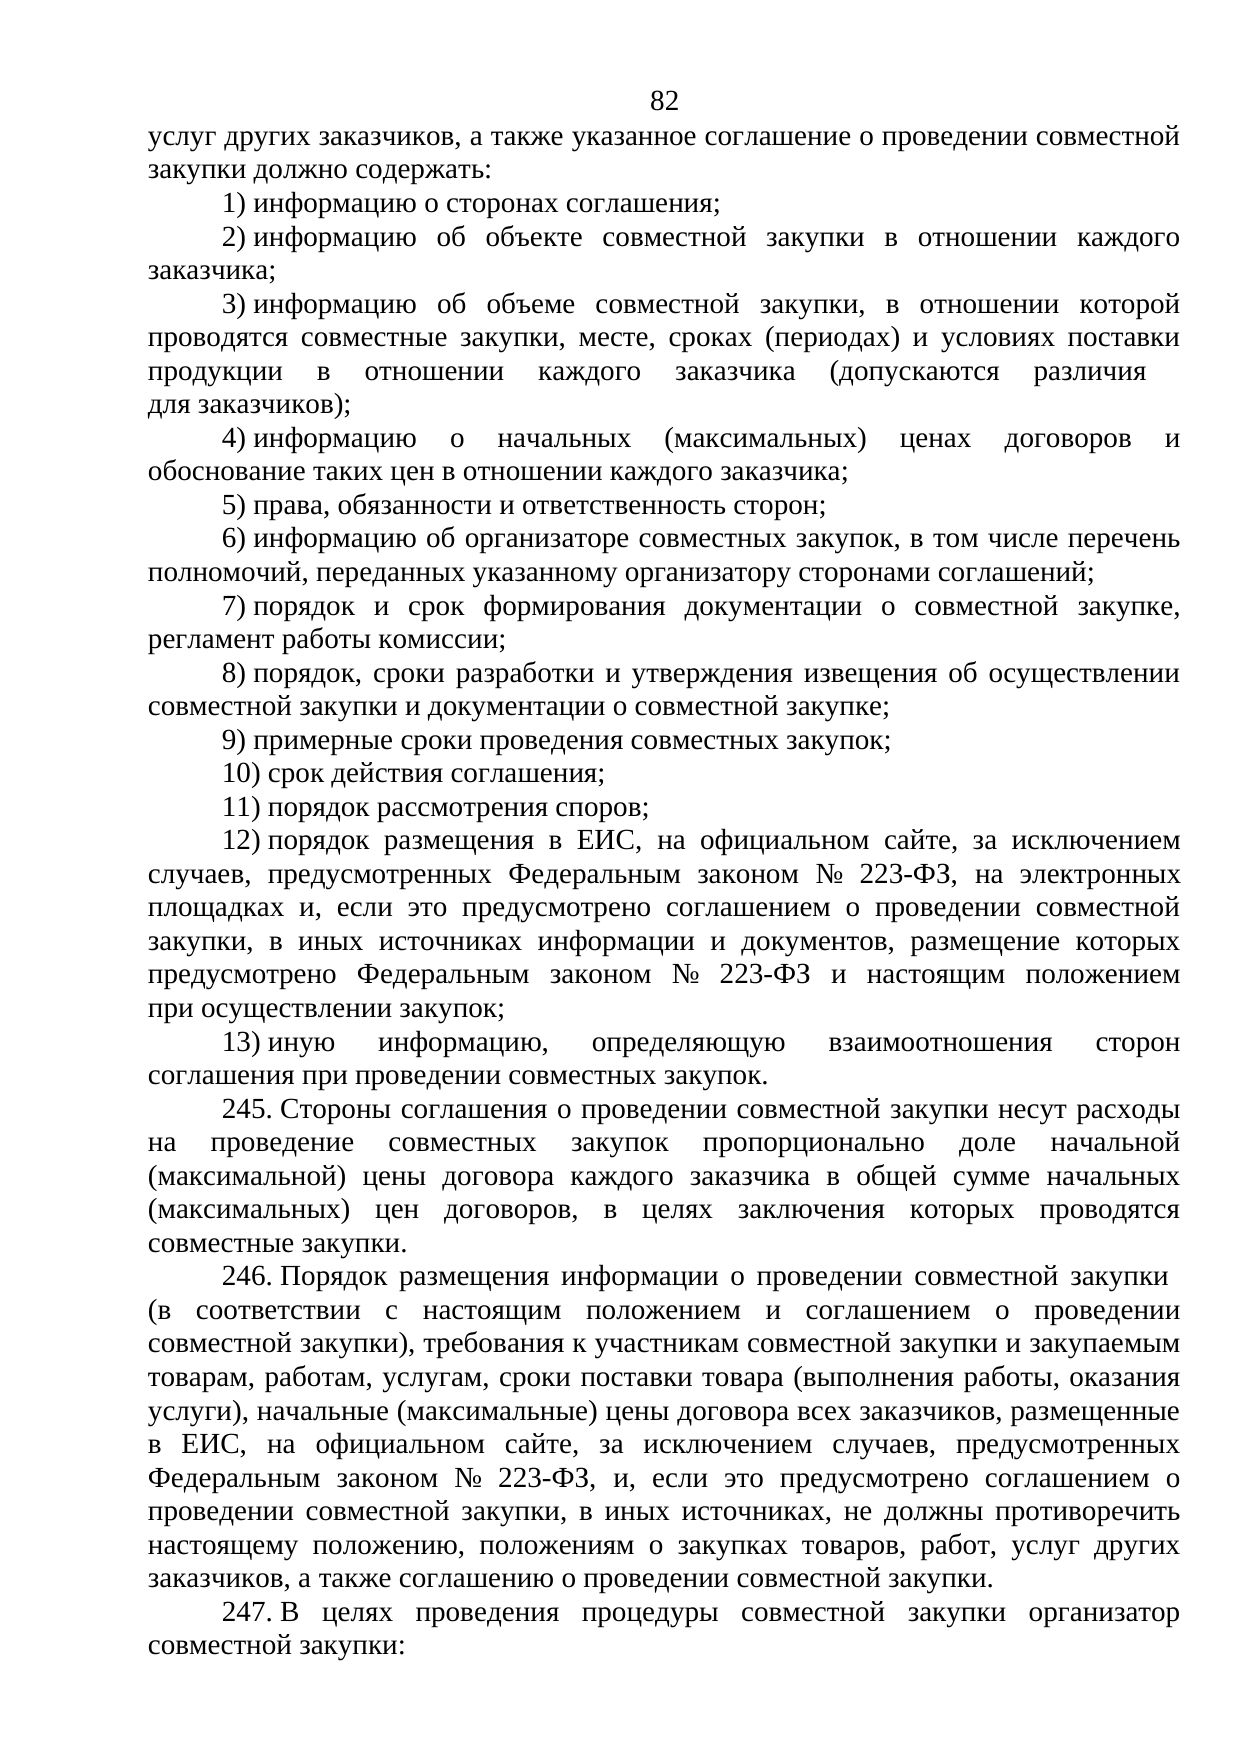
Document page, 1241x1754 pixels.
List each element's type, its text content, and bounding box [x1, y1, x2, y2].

text 8) порядок, сроки разработки и утверждения извещения об осуществлении совместной закупки и документации о совместной закупке; [148, 655, 1181, 722]
text 1) информацию о сторонах соглашения; [148, 185, 1181, 219]
text 6) информацию об организаторе совместных закупок, в том числе перечень полномочий, переданных указанному организатору сторонами соглашений; [148, 521, 1181, 588]
text 5) права, обязанности и ответственность сторон; [148, 487, 1181, 521]
text услуг других заказчиков, а также указанное соглашение о проведении совместной закупки должно содержать: [148, 118, 1181, 185]
text 12) порядок размещения в ЕИС, на официальном сайте, за исключением случаев, предусмотренных Федеральным законом № 223-ФЗ, на электронных площадках и, если это предусмотрено соглашением о проведении совместной закупки, в иных источниках информации и документов, размещение которых предусмотрено Федеральным законом № 223-ФЗ и настоящим положением при осуществлении закупок; [148, 822, 1181, 1024]
text 2) информацию об объекте совместной закупки в отношении каждого заказчика; [148, 219, 1181, 286]
text 11) порядок рассмотрения споров; [148, 789, 1181, 822]
text 13) иную информацию, определяющую взаимоотношения сторон соглашения при проведении совместных закупок. [148, 1024, 1181, 1091]
text 245. Стороны соглашения о проведении совместной закупки несут расходы на проведение совместных закупок пропорционально доле начальной (максимальной) цены договора каждого заказчика в общей сумме начальных (максимальных) цен договоров, в целях заключения которых проводятся совместные закупки. [148, 1091, 1181, 1258]
text 7) порядок и срок формирования документации о совместной закупке, регламент работы комиссии; [148, 588, 1181, 655]
text 3) информацию об объеме совместной закупки, в отношении которой проводятся совместные закупки, месте, сроках (периодах) и условиях поставки продукции в отношении каждого заказчика (допускаются различия для заказчиков); [148, 286, 1181, 420]
text 4) информацию о начальных (максимальных) ценах договоров и обоснование таких цен в отношении каждого заказчика; [148, 420, 1181, 487]
text 9) примерные сроки проведения совместных закупок; [148, 722, 1181, 755]
text 247. В целях проведения процедуры совместной закупки организатор совместной закупки: [148, 1594, 1181, 1661]
text 246. Порядок размещения информации о проведении совместной закупки (в соответствии с настоящим положением и соглашением о проведении совместной закупки), требования к участникам совместной закупки и закупаемым товарам, работам, услугам, сроки поставки товара (выполнения работы, оказания услуги), начальные (максимальные) цены договора всех заказчиков, размещенные в ЕИС, на официальном сайте, за исключением случаев, предусмотренных Федеральным законом № 223-ФЗ, и, если это предусмотрено соглашением о проведении совместной закупки, в иных источниках, не должны противоречить настоящему положению, положениям о закупках товаров, работ, услуг других заказчиков, а также соглашению о проведении совместной закупки. [148, 1258, 1181, 1594]
text 10) срок действия соглашения; [148, 755, 1181, 789]
